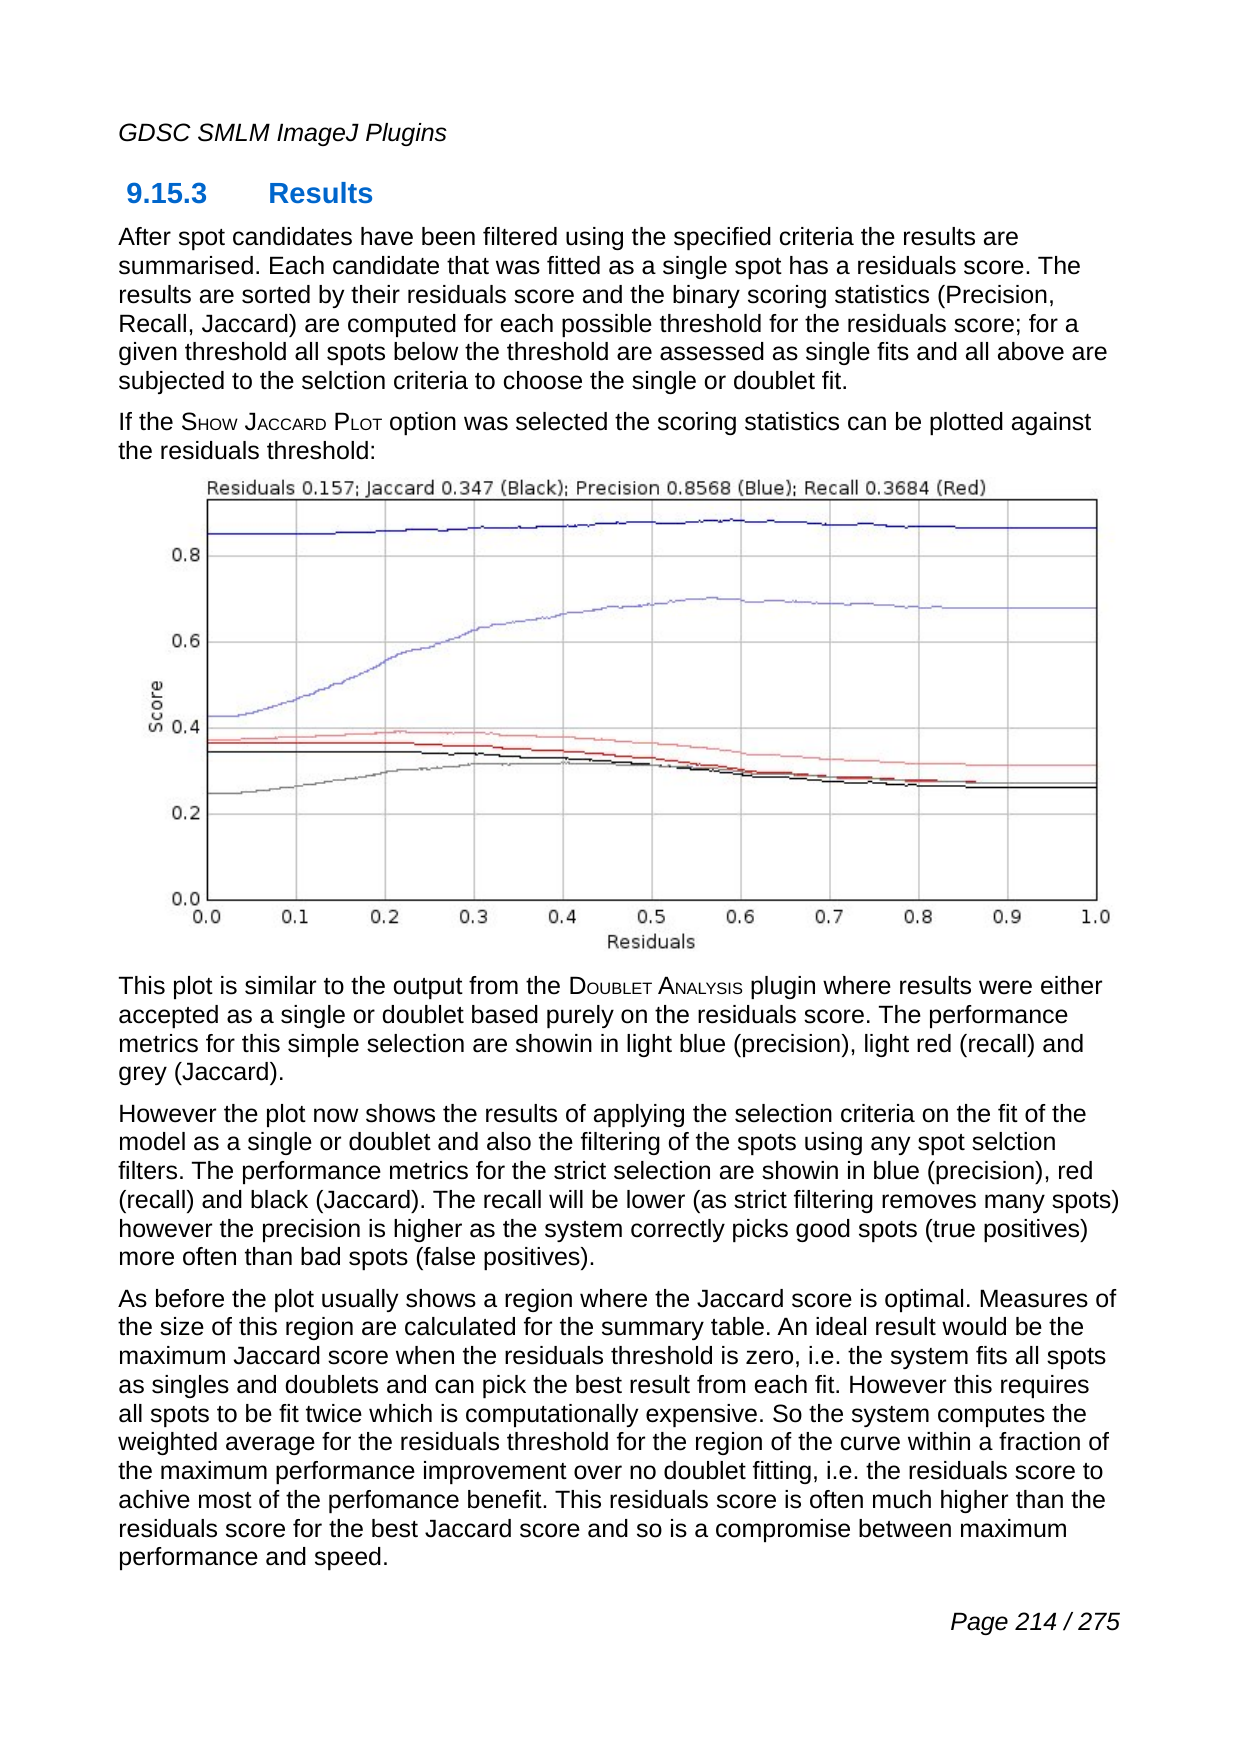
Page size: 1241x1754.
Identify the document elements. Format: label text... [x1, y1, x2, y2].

text However the plot now shows the results of applying the selection criteria on the fit of the model as a single or doublet and also the filtering of the spots using any spot selction filters. The performance metrics for the strict selection are showin in blue (precision), red (recall) and black (Jaccard). The recall will be lower (as strict filtering removes many spots) however the precision is higher as the system correctly picks good spots (true positives) more often than bad spots (false positives). [118, 1098, 1122, 1271]
subtitle Results [118, 176, 1122, 210]
text If the Show Jaccard Plot option was selected the scoring statistics can be plotted against the residuals threshold: [118, 407, 1122, 465]
picture [118, 477, 1123, 959]
text This plot is similar to the output from the Doublet Analysis plugin where results were either accepted as a single or doublet based purely on the residuals score. The performance metrics for this simple selection are showin in light blue (precision), light red (recall) and grey (Jaccard). [118, 971, 1122, 1086]
text After spot candidates have been filtered using the specified criteria the results are summarised. Each candidate that was fitted as a single spot has a residuals score. The results are sorted by their residuals score and the binary scoring statistics (Precision, Recall, Jaccard) are computed for each possible threshold for the residuals score; for a given threshold all spots below the threshold are assessed as single fits and all above are subjected to the selction criteria to choose the single or doublet fit. [118, 222, 1122, 395]
text As before the plot usually shows a region where the Jaccard score is optimal. Measures of the size of this region are calculated for the summary table. An ideal result would be the maximum Jaccard score when the residuals threshold is zero, i.e. the system fits all spots as singles and doublets and can pick the best result from each fit. However this requires all spots to be fit twice which is computationally expensive. So the system computes the weighted average for the residuals threshold for the region of the curve within a fraction of the maximum performance improvement over no doublet fitting, i.e. the residuals score to achive most of the perfomance benefit. This residuals score is often much higher than the residuals score for the best Jaccard score and so is a compromise between maximum performance and speed. [118, 1283, 1122, 1571]
